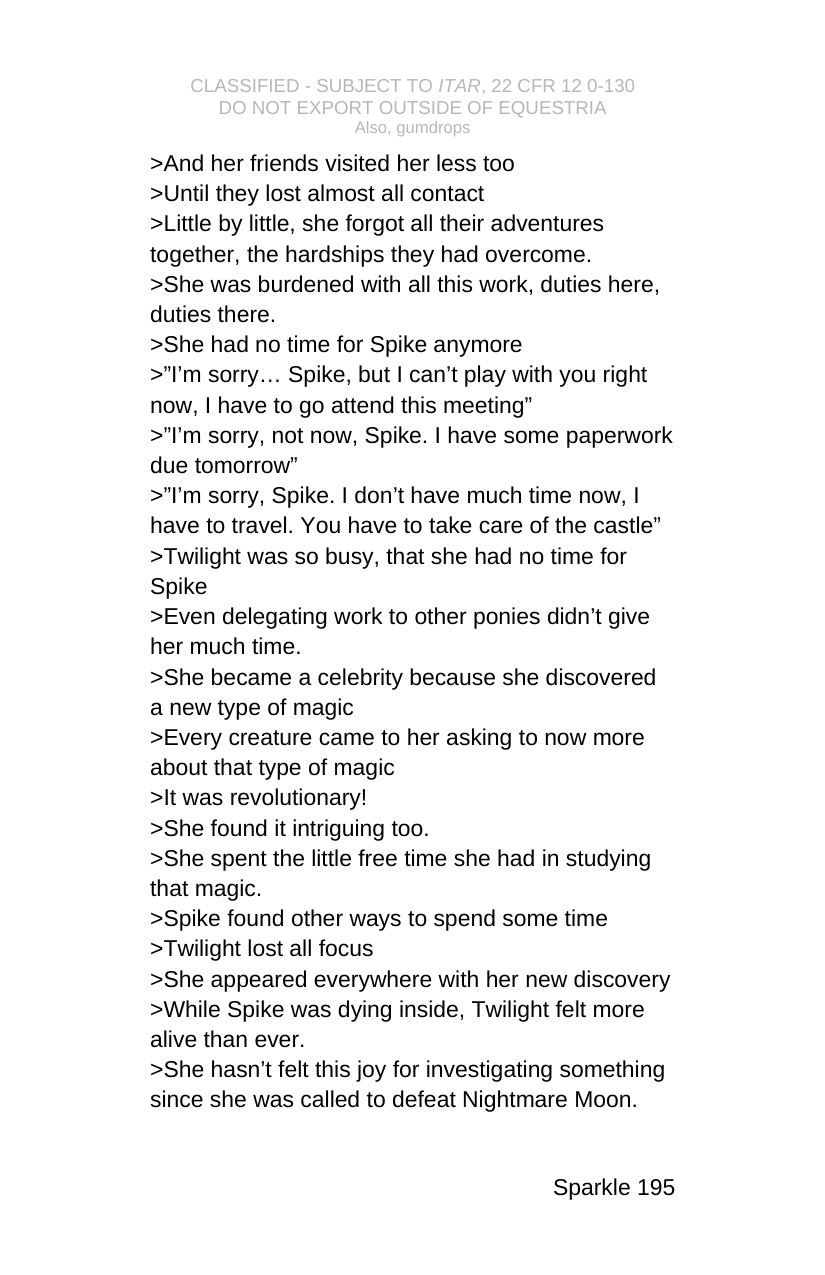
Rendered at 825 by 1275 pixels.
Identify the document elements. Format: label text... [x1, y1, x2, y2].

text >She found it intriguing too. [150, 814, 675, 841]
text >She hasn’t felt this joy for investigating something since she was called to defeat Nightmare Moon. [150, 1056, 675, 1113]
text >She had no time for Spike anymore [150, 331, 675, 358]
text >Until they lost almost all contact [150, 180, 675, 207]
text >Twilight lost all focus [150, 935, 675, 962]
text >While Spike was dying inside, Twilight felt more alive than ever. [150, 996, 675, 1052]
text >”I’m sorry, Spike. I don’t have much time now, I have to travel. You have to take care of the castle” [150, 482, 675, 539]
text >She spent the little free time she had in studying that magic. [150, 845, 675, 901]
text >Every creature came to her asking to now more about that type of magic [150, 724, 675, 781]
text >Twilight was so busy, that she had no time for Spike [150, 543, 675, 599]
text >And her friends visited her less too [150, 150, 675, 176]
text >Spike found other ways to spend some time [150, 905, 675, 932]
text >”I’m sorry… Spike, but I can’t play with you right now, I have to go attend this meeting” [150, 361, 675, 418]
text >It was revolutionary! [150, 784, 675, 811]
text >She became a celebrity because she discovered a new type of magic [150, 663, 675, 720]
text >She appeared everywhere with her new discovery [150, 966, 675, 992]
text >Even delegating work to other ponies didn’t give her much time. [150, 603, 675, 660]
text >”I’m sorry, not now, Spike. I have some paperwork due tomorrow” [150, 422, 675, 478]
text >Little by little, she forgot all their adventures together, the hardships they had overcome. [150, 210, 675, 267]
text >She was burdened with all this work, duties here, duties there. [150, 271, 675, 327]
